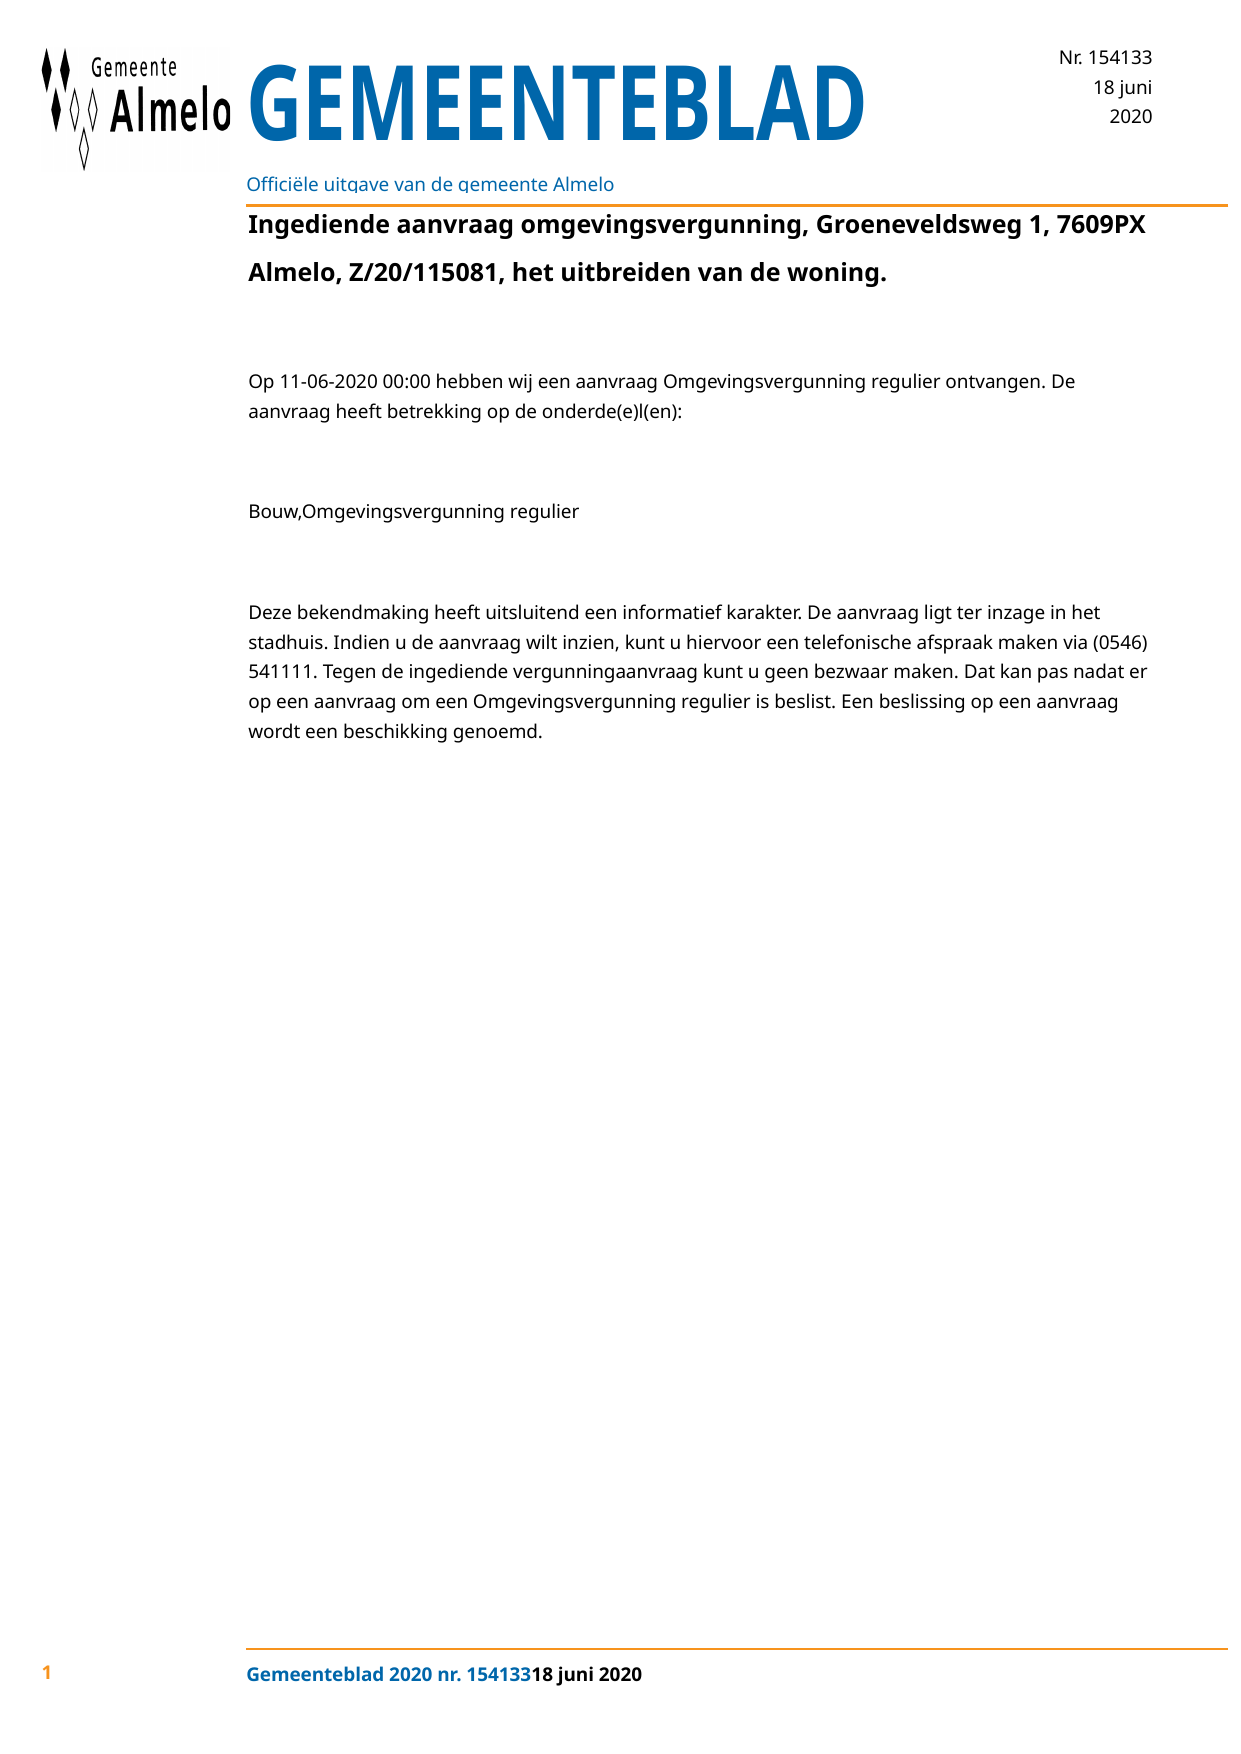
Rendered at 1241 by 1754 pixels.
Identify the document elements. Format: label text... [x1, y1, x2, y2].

text Op 11-06-2020 00:00 hebben wij een aanvraag Omgevingsvergunning regulier ontvangen. De aanvraag heeft betrekking op de onderde(e)l(en): [248, 368, 1152, 424]
text Deze bekendmaking heeft uitsluitend een informatief karakter. De aanvraag ligt ter inzage in het stadhuis. Indien u de aanvraag wilt inzien, kunt u hiervoor een telefonische afspraak maken via (0546) 541111. Tegen de ingediende vergunningaanvraag kunt u geen bezwaar maken. Dat kan pas nadat er op een aanvraag om een Omgevingsvergunning regulier is beslist. Een beslissing op een aanvraag wordt een beschikking genoemd. [248, 599, 1152, 744]
picture [41, 47, 231, 172]
text Ingediende aanvraag omgevingsvergunning, Groeneveldsweg 1, 7609PX Almelo, Z/20/115081, het uitbreiden van de woning. [248, 207, 1152, 288]
text Bouw,Omgevingsvergunning regulier [248, 499, 1152, 524]
